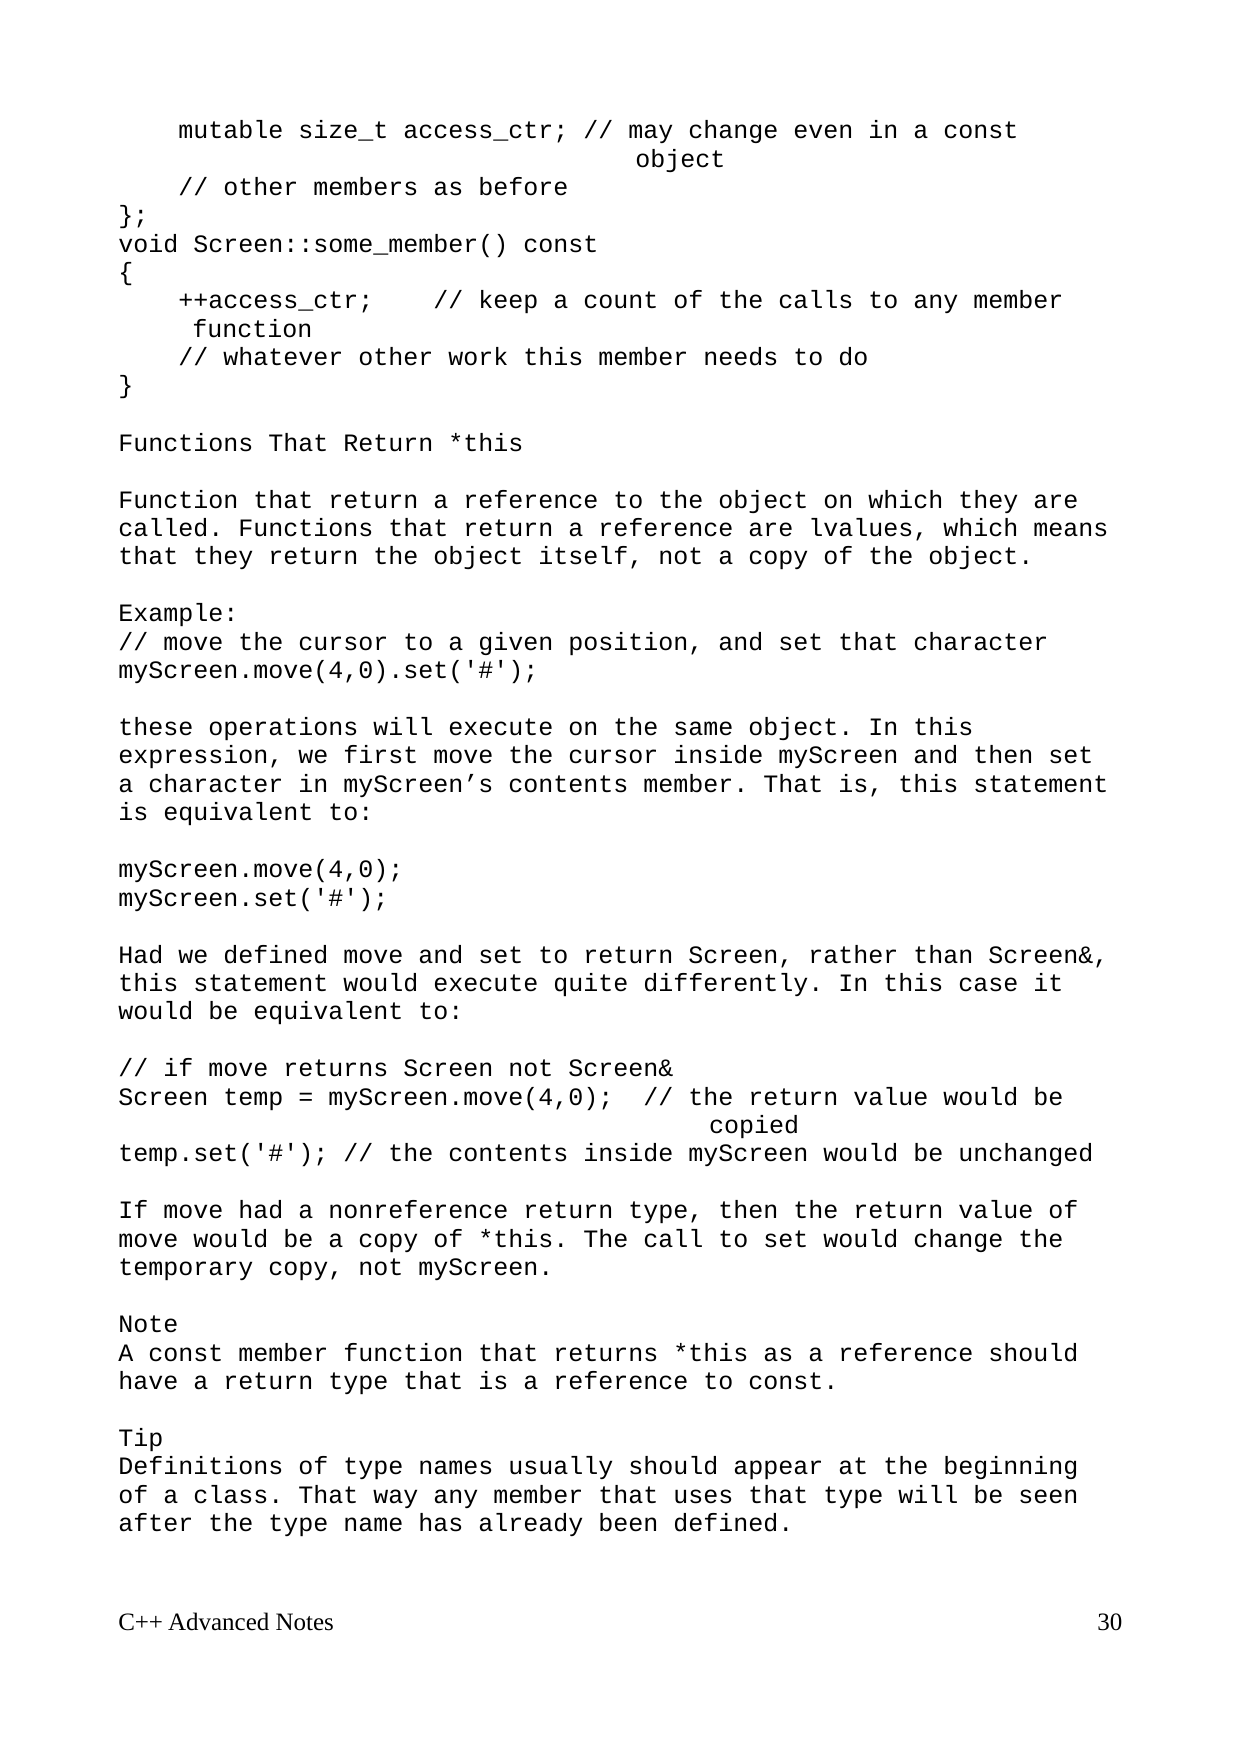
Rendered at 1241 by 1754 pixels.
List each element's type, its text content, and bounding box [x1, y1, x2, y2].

text ++access_ctr; // keep a count of the calls to any member function [118, 288, 1122, 345]
text Tip [118, 1426, 1122, 1454]
text Definitions of type names usually should appear at the beginning of a class. That way any member that uses that type will be seen after the type name has already been defined. [118, 1454, 1122, 1539]
text If move had a nonreference return type, then the return value of move would be a copy of *this. The call to set would change the temporary copy, not myScreen. [118, 1198, 1122, 1283]
text Example: [118, 601, 1122, 629]
text mutable size_t access_ctr; // may change even in a const object [118, 118, 1122, 175]
text Note [118, 1312, 1122, 1340]
text Screen temp = myScreen.move(4,0); // the return value would be copied [118, 1084, 1122, 1141]
text A const member function that returns *this as a reference should have a return type that is a reference to const. [118, 1340, 1122, 1397]
text Had we defined move and set to return Screen, rather than Screen&, this statement would execute quite differently. In this case it would be equivalent to: [118, 942, 1122, 1027]
text // other members as before [118, 175, 1122, 203]
text Function that return a reference to the object on which they are called. Functions that return a reference are lvalues, which means that they return the object itself, not a copy of the object. [118, 487, 1122, 572]
text myScreen.set('#'); [118, 885, 1122, 913]
text { [118, 260, 1122, 288]
text these operations will execute on the same object. In this expression, we first move the cursor inside myScreen and then set a character in myScreen’s contents member. That is, this statement is equivalent to: [118, 715, 1122, 828]
text temp.set('#'); // the contents inside myScreen would be unchanged [118, 1141, 1122, 1169]
text Functions That Return *this [118, 430, 1122, 458]
text // move the cursor to a given position, and set that character [118, 629, 1122, 658]
text myScreen.move(4,0); [118, 857, 1122, 885]
text // if move returns Screen not Screen& [118, 1056, 1122, 1084]
text // whatever other work this member needs to do [118, 345, 1122, 373]
text } [118, 373, 1122, 401]
text }; [118, 203, 1122, 231]
text myScreen.move(4,0).set('#'); [118, 658, 1122, 686]
text void Screen::some_member() const [118, 231, 1122, 260]
